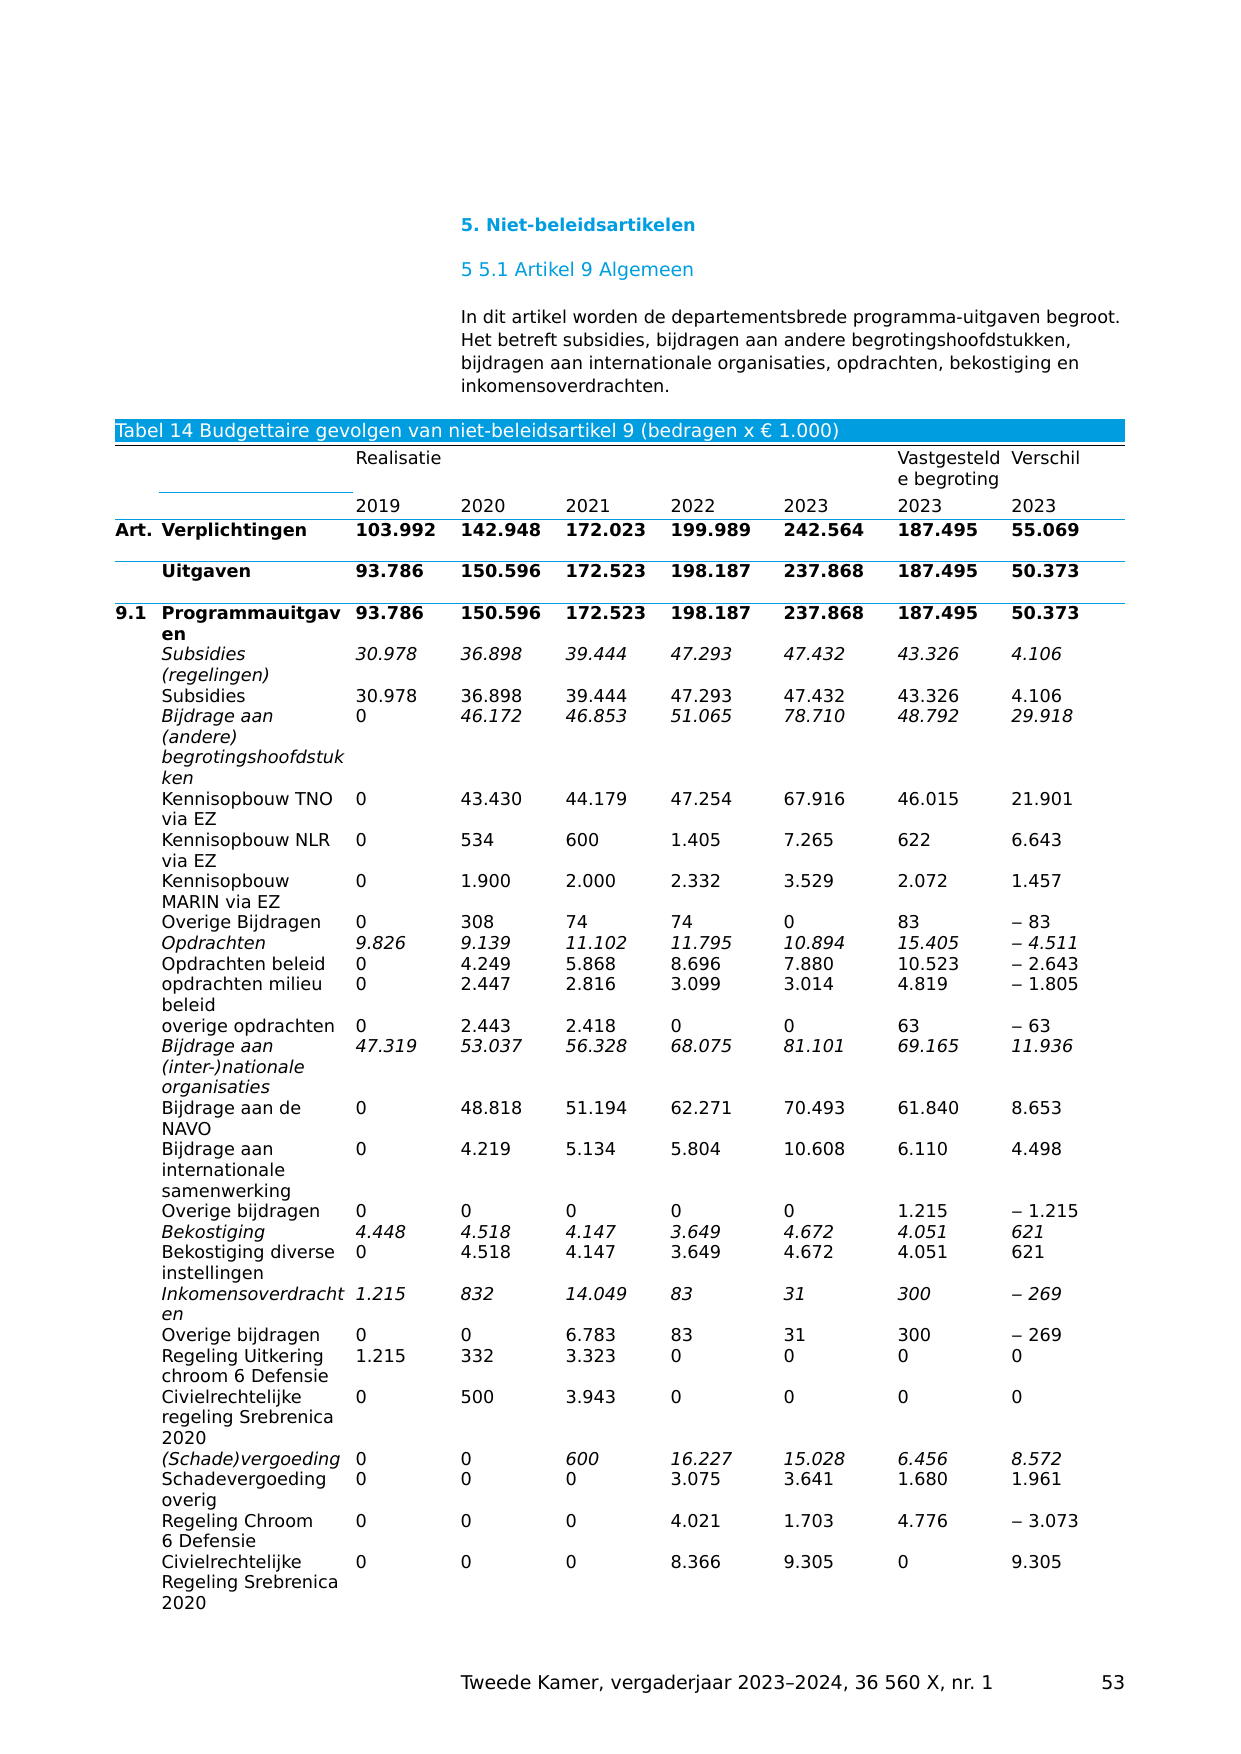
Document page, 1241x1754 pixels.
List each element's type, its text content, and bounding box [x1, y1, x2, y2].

table_cell 8.366 [668, 1552, 780, 1614]
table_cell 2021 [563, 492, 667, 519]
table_cell 11.795 [668, 933, 780, 954]
table_cell [115, 1201, 158, 1222]
table_cell 2.332 [668, 871, 780, 912]
table_cell 51.194 [563, 1098, 667, 1139]
table_cell [115, 1469, 158, 1511]
table_cell 0 [894, 1346, 1008, 1387]
table_cell Bijdrage aan (inter-)nationale organisaties [159, 1036, 352, 1098]
table_cell 4.776 [894, 1511, 1008, 1552]
table_cell [115, 1325, 158, 1346]
table_cell [115, 1511, 158, 1552]
table_cell 0 [668, 1016, 780, 1036]
table_cell 4.249 [458, 954, 562, 974]
table_cell 30.978 [353, 686, 457, 706]
table_cell 70.493 [780, 1098, 894, 1139]
table_cell 51.065 [668, 706, 780, 789]
table_cell 2.447 [458, 974, 562, 1016]
table_cell Subsidies [159, 686, 352, 706]
table_cell ‒ 3.073 [1008, 1511, 1125, 1552]
table_cell 142.948 [458, 520, 562, 540]
table_cell 4.498 [1008, 1139, 1125, 1201]
table_cell Kennisopbouw NLR via EZ [159, 830, 352, 871]
table_cell ‒ 269 [1008, 1284, 1125, 1325]
table_cell 0 [353, 830, 457, 871]
table_cell [115, 974, 158, 1016]
table_cell Overige bijdragen [159, 1201, 352, 1222]
title 5. Niet-beleidsartikelen [461, 213, 1125, 236]
table_cell 62.271 [668, 1098, 780, 1139]
table_cell 46.172 [458, 706, 562, 789]
table_cell 29.918 [1008, 706, 1125, 789]
table_cell Civielrechtelijke Regeling Srebrenica 2020 [159, 1552, 352, 1614]
table_cell 150.596 [458, 604, 562, 644]
table_cell Regeling Uitkering chroom 6 Defensie [159, 1346, 352, 1387]
table_cell 9.826 [353, 933, 457, 954]
table_cell 621 [1008, 1243, 1125, 1284]
table_cell 242.564 [780, 520, 894, 540]
table_cell 50.373 [1008, 604, 1125, 644]
table_cell [115, 830, 158, 871]
table_cell 187.495 [894, 520, 1008, 540]
table_cell 0 [353, 1552, 457, 1614]
table_cell Bijdrage aan de NAVO [159, 1098, 352, 1139]
table_cell 44.179 [563, 789, 667, 830]
table_cell 2022 [668, 492, 780, 519]
table_cell [115, 871, 158, 912]
table_cell [115, 562, 158, 582]
table_cell [115, 1222, 158, 1242]
table_cell [159, 446, 352, 492]
table_cell 43.430 [458, 789, 562, 830]
table_cell (Schade)vergoeding [159, 1449, 352, 1469]
table_cell 534 [458, 830, 562, 871]
table_cell 3.649 [668, 1243, 780, 1284]
table_cell Bekostiging diverse instellingen [159, 1243, 352, 1284]
table_cell Schadevergoeding overig [159, 1469, 352, 1511]
table_cell [115, 1387, 158, 1449]
table_cell 74 [563, 913, 667, 933]
table_cell 46.853 [563, 706, 667, 789]
table_cell 43.326 [894, 686, 1008, 706]
table_cell [159, 493, 352, 519]
table_cell 2.072 [894, 871, 1008, 912]
table_cell 0 [780, 1346, 894, 1387]
table_cell 172.523 [563, 562, 667, 582]
table_cell 68.075 [668, 1036, 780, 1098]
table_cell 0 [780, 1387, 894, 1449]
table_cell Opdrachten [159, 933, 352, 954]
table_cell ‒ 1.215 [1008, 1201, 1125, 1222]
table_cell [115, 1284, 158, 1325]
table_cell [458, 540, 562, 561]
table_cell 187.495 [894, 604, 1008, 644]
table_cell 3.014 [780, 974, 894, 1016]
table_cell 56.328 [563, 1036, 667, 1098]
table_cell 0 [458, 1511, 562, 1552]
table_cell 3.075 [668, 1469, 780, 1511]
table_cell Art. [115, 520, 158, 540]
table_cell 93.786 [353, 562, 457, 582]
table_cell 6.456 [894, 1449, 1008, 1469]
table_cell [115, 446, 158, 492]
table_cell 0 [353, 1016, 457, 1036]
table_cell 2.816 [563, 974, 667, 1016]
table_cell [115, 1552, 158, 1614]
table_cell 0 [353, 1139, 457, 1201]
table_cell 9.1 [115, 604, 158, 644]
table_cell 0 [353, 1469, 457, 1511]
table_cell ‒ 269 [1008, 1325, 1125, 1346]
table_cell 0 [1008, 1346, 1125, 1387]
table_cell Bijdrage aan (andere) begrotingshoofdstukken [159, 706, 352, 789]
table_cell [115, 789, 158, 830]
table_cell 78.710 [780, 706, 894, 789]
table_cell 0 [353, 706, 457, 789]
table_cell Opdrachten beleid [159, 954, 352, 974]
table_cell 47.254 [668, 789, 780, 830]
table_cell [563, 540, 667, 561]
table_cell ‒ 83 [1008, 913, 1125, 933]
table_cell Regeling Chroom 6 Defensie [159, 1511, 352, 1552]
table_cell [894, 540, 1008, 561]
table_cell 198.187 [668, 562, 780, 582]
table_cell 31 [780, 1325, 894, 1346]
table_cell 0 [780, 1016, 894, 1036]
table_cell 5.804 [668, 1139, 780, 1201]
table_cell [115, 1243, 158, 1284]
table_cell opdrachten milieu beleid [159, 974, 352, 1016]
table_cell [115, 913, 158, 933]
table_cell 4.672 [780, 1222, 894, 1242]
table_cell 2019 [353, 492, 457, 519]
table_cell 1.961 [1008, 1469, 1125, 1511]
table_cell [1008, 540, 1125, 561]
table_cell [115, 706, 158, 789]
table_cell 0 [780, 1201, 894, 1222]
table_cell 10.608 [780, 1139, 894, 1201]
table_cell Civielrechtelijke regeling Srebrenica 2020 [159, 1387, 352, 1449]
table_cell 0 [458, 1469, 562, 1511]
table_cell 3.649 [668, 1222, 780, 1242]
table_cell 47.432 [780, 644, 894, 686]
table_cell 308 [458, 913, 562, 933]
table_cell 4.219 [458, 1139, 562, 1201]
table_cell 61.840 [894, 1098, 1008, 1139]
table_cell [115, 954, 158, 974]
table_cell 11.936 [1008, 1036, 1125, 1098]
table_cell 36.898 [458, 686, 562, 706]
table_cell [563, 582, 667, 603]
table_cell 6.643 [1008, 830, 1125, 871]
table_cell 0 [353, 974, 457, 1016]
table_cell 103.992 [353, 520, 457, 540]
table_cell 3.529 [780, 871, 894, 912]
table_cell 1.680 [894, 1469, 1008, 1511]
table_cell Bijdrage aan internationale samenwerking [159, 1139, 352, 1201]
table_cell Overige bijdragen [159, 1325, 352, 1346]
table_cell 48.818 [458, 1098, 562, 1139]
table_cell [115, 1016, 158, 1036]
table_cell 0 [353, 1449, 457, 1469]
table_cell 150.596 [458, 562, 562, 582]
table_cell 3.641 [780, 1469, 894, 1511]
table_cell 300 [894, 1284, 1008, 1325]
table_cell 2023 [894, 492, 1008, 519]
table_cell 237.868 [780, 604, 894, 644]
table_cell 14.049 [563, 1284, 667, 1325]
table_cell 15.405 [894, 933, 1008, 954]
table_cell 69.165 [894, 1036, 1008, 1098]
table_cell [353, 582, 457, 603]
table_cell Bekostiging [159, 1222, 352, 1242]
table_cell 0 [353, 789, 457, 830]
table_cell 53.037 [458, 1036, 562, 1098]
table_cell 31 [780, 1284, 894, 1325]
table_cell Kennisopbouw TNO via EZ [159, 789, 352, 830]
table_cell 4.518 [458, 1222, 562, 1242]
table_cell 21.901 [1008, 789, 1125, 830]
table_cell Vastgestelde begroting [894, 446, 1008, 492]
table_cell 1.215 [353, 1284, 457, 1325]
table_cell 0 [563, 1201, 667, 1222]
table_cell 0 [894, 1552, 1008, 1614]
table_cell 1.900 [458, 871, 562, 912]
table_cell 600 [563, 1449, 667, 1469]
table_cell 2.443 [458, 1016, 562, 1036]
table_cell Verschil [1008, 446, 1125, 492]
table_cell [894, 582, 1008, 603]
table_cell [115, 933, 158, 954]
table_cell 83 [668, 1284, 780, 1325]
table_cell 47.293 [668, 644, 780, 686]
table_cell [668, 540, 780, 561]
table_cell 15.028 [780, 1449, 894, 1469]
table_cell 0 [353, 871, 457, 912]
table_cell 11.102 [563, 933, 667, 954]
table_cell 0 [458, 1552, 562, 1614]
table_cell 55.069 [1008, 520, 1125, 540]
table_cell 8.572 [1008, 1449, 1125, 1469]
table_cell 832 [458, 1284, 562, 1325]
table_cell 4.448 [353, 1222, 457, 1242]
table_cell Programmauitgaven [159, 604, 352, 644]
table_cell 172.523 [563, 604, 667, 644]
table_cell 4.518 [458, 1243, 562, 1284]
table_cell 172.023 [563, 520, 667, 540]
table_cell 39.444 [563, 644, 667, 686]
table_cell 0 [563, 1511, 667, 1552]
table_cell Subsidies (regelingen) [159, 644, 352, 686]
table_cell 0 [894, 1387, 1008, 1449]
table_cell 16.227 [668, 1449, 780, 1469]
table_cell [115, 686, 158, 706]
table_cell 2020 [458, 492, 562, 519]
table_cell 0 [353, 954, 457, 974]
table_cell 36.898 [458, 644, 562, 686]
table_cell 74 [668, 913, 780, 933]
table_cell 3.099 [668, 974, 780, 1016]
table_cell [115, 1139, 158, 1201]
table_cell 0 [563, 1552, 667, 1614]
table_cell [668, 582, 780, 603]
table_cell 187.495 [894, 562, 1008, 582]
table_cell 0 [353, 1243, 457, 1284]
table_cell [115, 1036, 158, 1098]
table_cell 81.101 [780, 1036, 894, 1098]
table_cell 9.305 [1008, 1552, 1125, 1614]
table_cell 237.868 [780, 562, 894, 582]
table_cell 1.457 [1008, 871, 1125, 912]
table_cell 0 [458, 1449, 562, 1469]
table_cell 2023 [780, 492, 894, 519]
table_cell 5.868 [563, 954, 667, 974]
title 5 5.1 Artikel 9 Algemeen [461, 259, 1125, 281]
table_cell 1.405 [668, 830, 780, 871]
table_cell 5.134 [563, 1139, 667, 1201]
table_cell 1.703 [780, 1511, 894, 1552]
table_cell [159, 540, 352, 561]
table_cell 46.015 [894, 789, 1008, 830]
table_cell 48.792 [894, 706, 1008, 789]
table_cell 0 [668, 1201, 780, 1222]
table_cell ‒ 4.511 [1008, 933, 1125, 954]
table_cell 199.989 [668, 520, 780, 540]
table_cell 50.373 [1008, 562, 1125, 582]
table_cell 63 [894, 1016, 1008, 1036]
table_cell 7.265 [780, 830, 894, 871]
table_cell [115, 1098, 158, 1139]
table_cell 622 [894, 830, 1008, 871]
table_cell 4.147 [563, 1243, 667, 1284]
table_cell 10.894 [780, 933, 894, 954]
table_cell 2023 [1008, 492, 1125, 519]
table_cell 4.106 [1008, 644, 1125, 686]
table_cell 0 [353, 1325, 457, 1346]
table_cell overige opdrachten [159, 1016, 352, 1036]
table_cell 0 [780, 913, 894, 933]
table_cell 2.418 [563, 1016, 667, 1036]
table_cell 4.819 [894, 974, 1008, 1016]
table_cell 93.786 [353, 604, 457, 644]
table_cell 332 [458, 1346, 562, 1387]
table_cell 6.783 [563, 1325, 667, 1346]
table_cell 0 [563, 1469, 667, 1511]
table_cell 4.051 [894, 1222, 1008, 1242]
table_cell 600 [563, 830, 667, 871]
table_cell 0 [668, 1346, 780, 1387]
table_cell 9.305 [780, 1552, 894, 1614]
table_cell 8.696 [668, 954, 780, 974]
table_cell [115, 582, 158, 603]
table_cell [115, 1346, 158, 1387]
table_cell 4.106 [1008, 686, 1125, 706]
table_cell 300 [894, 1325, 1008, 1346]
table_cell 4.021 [668, 1511, 780, 1552]
table_cell [115, 644, 158, 686]
table_cell 0 [353, 1511, 457, 1552]
table_cell Overige Bijdragen [159, 913, 352, 933]
table_cell 500 [458, 1387, 562, 1449]
table_cell [458, 582, 562, 603]
table_cell [115, 492, 158, 519]
table_cell 0 [353, 1098, 457, 1139]
table_cell 39.444 [563, 686, 667, 706]
table_cell 83 [894, 913, 1008, 933]
table_cell 3.943 [563, 1387, 667, 1449]
table_cell 3.323 [563, 1346, 667, 1387]
table_cell 10.523 [894, 954, 1008, 974]
table_cell 83 [668, 1325, 780, 1346]
table_cell 0 [353, 1387, 457, 1449]
table_cell 1.215 [894, 1201, 1008, 1222]
table_cell 67.916 [780, 789, 894, 830]
table_cell 7.880 [780, 954, 894, 974]
table_cell [780, 540, 894, 561]
table_cell Verplichtingen [159, 520, 352, 540]
table_cell 30.978 [353, 644, 457, 686]
table_cell 0 [353, 1201, 457, 1222]
table_cell ‒ 1.805 [1008, 974, 1125, 1016]
table_cell 4.051 [894, 1243, 1008, 1284]
table_cell Kennisopbouw MARIN via EZ [159, 871, 352, 912]
table_cell 198.187 [668, 604, 780, 644]
table_cell ‒ 2.643 [1008, 954, 1125, 974]
table_cell [159, 582, 352, 603]
table_cell [115, 540, 158, 561]
table_cell 4.672 [780, 1243, 894, 1284]
table_cell 1.215 [353, 1346, 457, 1387]
table_cell 43.326 [894, 644, 1008, 686]
table_cell Inkomensoverdrachten [159, 1284, 352, 1325]
table_cell 6.110 [894, 1139, 1008, 1201]
table_cell ‒ 63 [1008, 1016, 1125, 1036]
table_cell 47.293 [668, 686, 780, 706]
table_cell 9.139 [458, 933, 562, 954]
table_cell 47.319 [353, 1036, 457, 1098]
table_cell 47.432 [780, 686, 894, 706]
table_cell 0 [1008, 1387, 1125, 1449]
table_cell [1008, 582, 1125, 603]
table_cell 4.147 [563, 1222, 667, 1242]
table_cell 0 [458, 1325, 562, 1346]
table_cell Uitgaven [159, 562, 352, 582]
table_cell [780, 582, 894, 603]
text In dit artikel worden de departementsbrede programma-uitgaven begroot. Het betreft subsidies, bijdragen aan andere begrotingshoofdstukken, bijdragen aan internationale organisaties, opdrachten, bekostiging en inkomensoverdrachten. [461, 305, 1125, 397]
table_cell [353, 540, 457, 561]
table_cell 8.653 [1008, 1098, 1125, 1139]
table_cell 621 [1008, 1222, 1125, 1242]
table_cell [115, 1449, 158, 1469]
table_cell Realisatie [353, 446, 894, 492]
table_cell 0 [353, 913, 457, 933]
table_cell 0 [458, 1201, 562, 1222]
table_cell 0 [668, 1387, 780, 1449]
table_cell 2.000 [563, 871, 667, 912]
